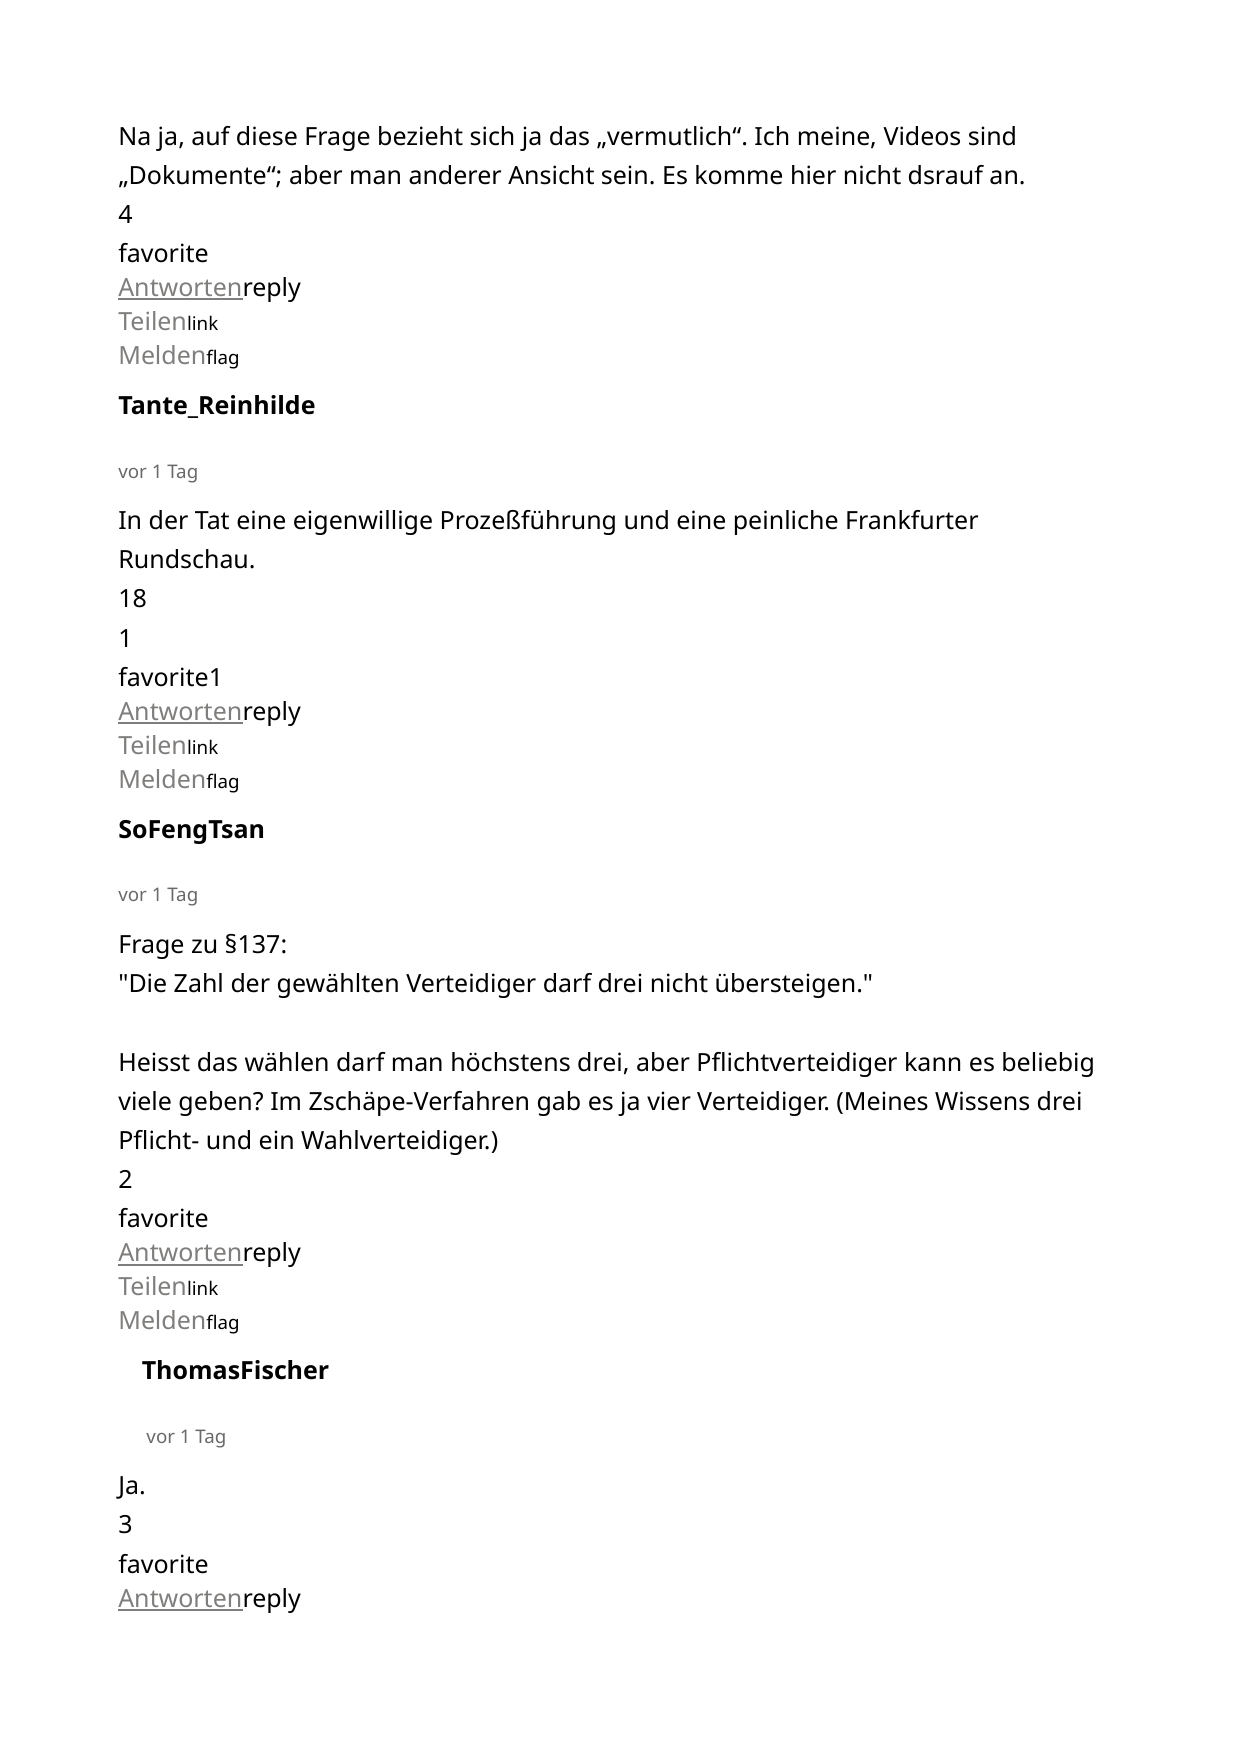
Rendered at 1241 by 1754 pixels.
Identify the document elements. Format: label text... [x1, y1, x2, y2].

text vor 1 Tag [146, 1423, 1117, 1449]
text Frage zu §137: "Die Zahl der gewählten Verteidiger darf drei nicht übersteigen." Heisst das wählen darf man höchstens drei, aber Pflichtverteidiger kann es beliebig viele geben? Im Zschäpe-Verfahren gab es ja vier Verteidiger. (Meines Wissens drei Pflicht- und ein Wahlverteidiger.) [118, 927, 1122, 1157]
text Ja. [118, 1468, 1122, 1502]
text 18 [118, 581, 1122, 615]
text Teilenlink [118, 304, 1122, 338]
text Antwortenreply [118, 1235, 1122, 1269]
text 2 [118, 1162, 1122, 1196]
text 3 [118, 1507, 1122, 1541]
text Meldenflag [118, 1303, 1122, 1337]
text Antwortenreply [118, 270, 1122, 304]
text Antwortenreply [118, 693, 1122, 728]
text Teilenlink [118, 728, 1122, 762]
text Teilenlink [118, 1269, 1122, 1303]
text 4 [118, 196, 1122, 231]
text favorite [118, 236, 1122, 270]
text Tante_Reinhilde [118, 387, 1114, 422]
text ThomasFischer [142, 1353, 1114, 1387]
text Na ja, auf diese Frage bezieht sich ja das „vermutlich“. Ich meine, Videos sind „Dokumente“; aber man anderer Ansicht sein. Es komme hier nicht dsrauf an. [118, 118, 1122, 191]
text vor 1 Tag [118, 882, 1117, 907]
text favorite [118, 1546, 1122, 1580]
text favorite1 [118, 659, 1122, 693]
text Meldenflag [118, 338, 1122, 372]
text Antwortenreply [118, 1580, 1122, 1614]
text SoFengTsan [118, 811, 1114, 845]
text Meldenflag [118, 762, 1122, 796]
text 1 [118, 620, 1122, 654]
text vor 1 Tag [118, 458, 1117, 483]
text In der Tat eine eigenwillige Prozeßführung und eine peinliche Frankfurter Rundschau. [118, 503, 1122, 576]
text favorite [118, 1201, 1122, 1235]
